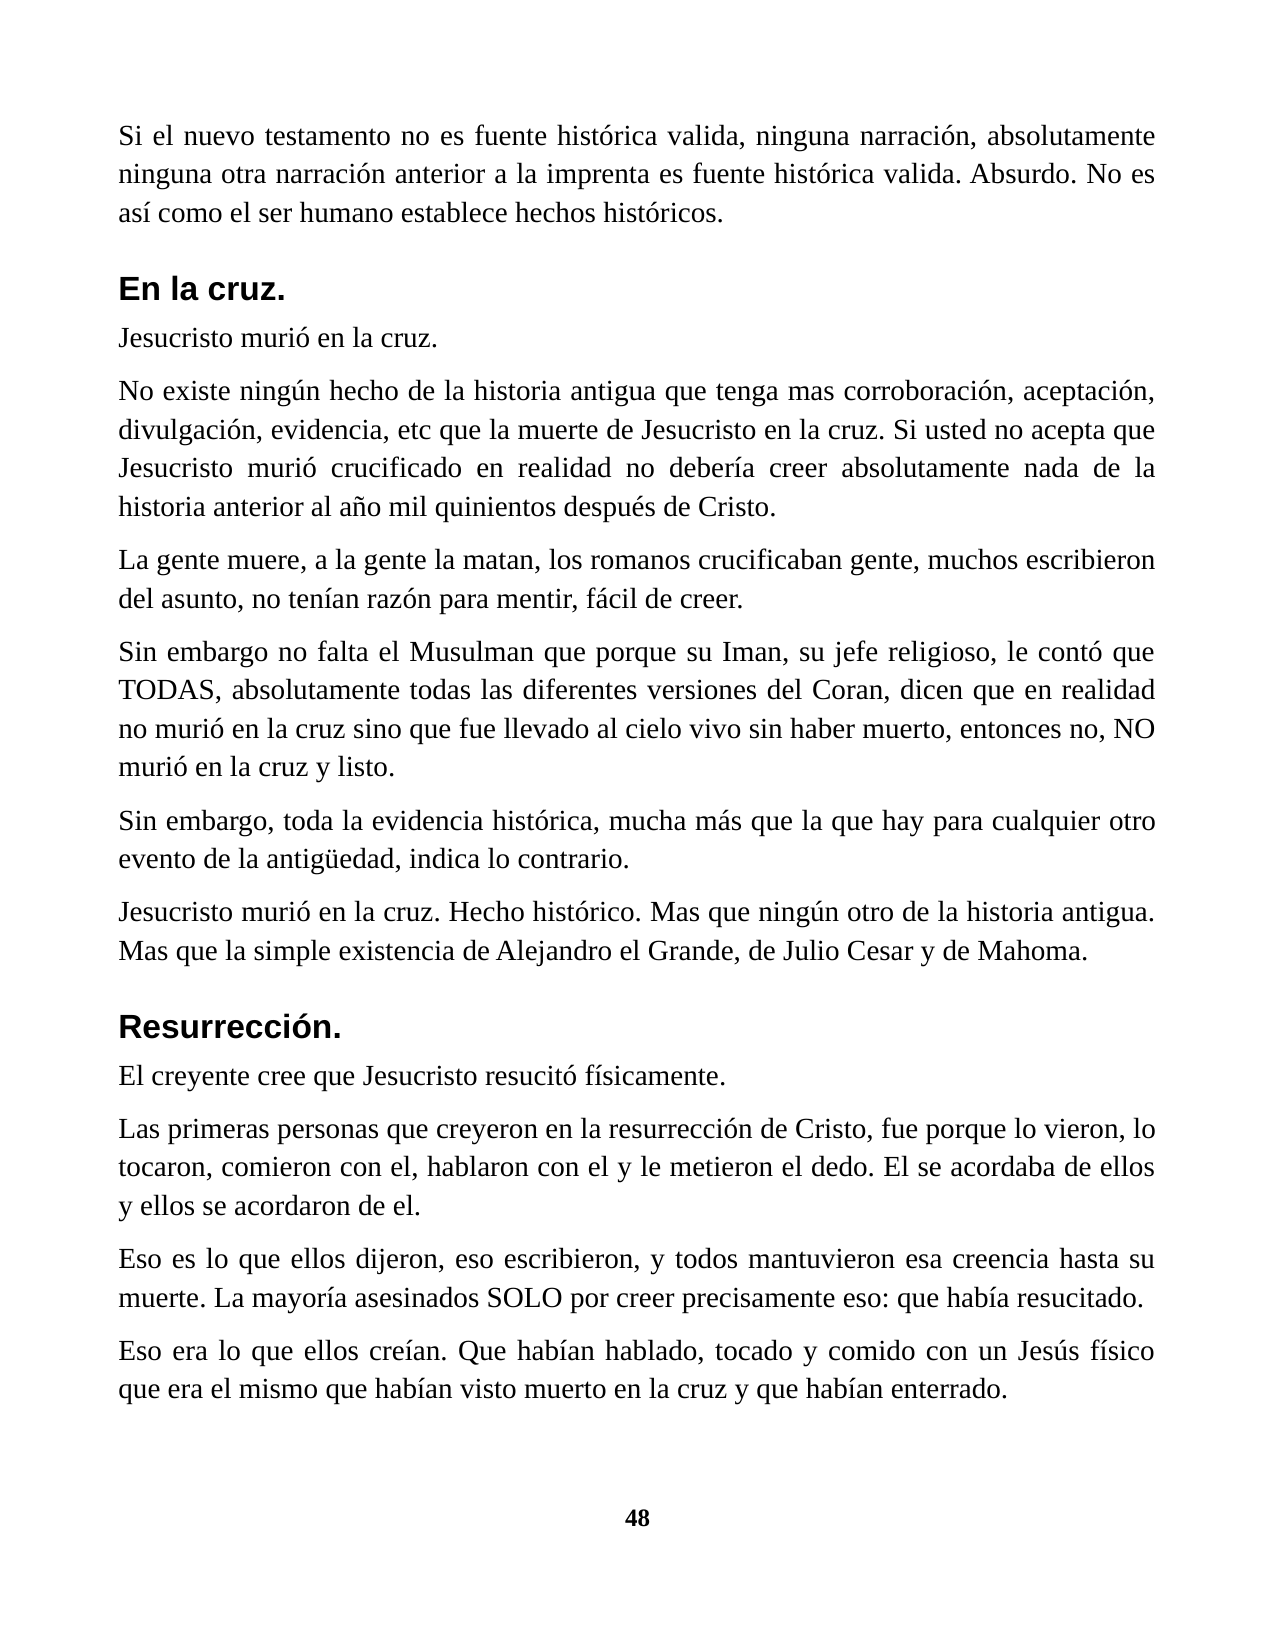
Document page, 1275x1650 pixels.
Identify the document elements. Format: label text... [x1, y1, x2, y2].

text No existe ningún hecho de la historia antigua que tenga mas corroboración, aceptación, divulgación, evidencia, etc que la muerte de Jesucristo en la cruz. Si usted no acepta que Jesucristo murió crucificado en realidad no debería creer absolutamente nada de la historia anterior al año mil quinientos después de Cristo. [118, 373, 1157, 523]
text Sin embargo no falta el Musulman que porque su Iman, su jefe religioso, le contó que TODAS, absolutamente todas las diferentes versiones del Coran, dicen que en realidad no murió en la cruz sino que fue llevado al cielo vivo sin haber muerto, entonces no, NO murió en la cruz y listo. [118, 634, 1157, 783]
text Las primeras personas que creyeron en la resurrección de Cristo, fue porque lo vieron, lo tocaron, comieron con el, hablaron con el y le metieron el dedo. El se acordaba de ellos y ellos se acordaron de el. [118, 1111, 1157, 1222]
text Sin embargo, toda la evidencia histórica, mucha más que la que hay para cualquier otro evento de la antigüedad, indica lo contrario. [118, 803, 1157, 875]
text El creyente cree que Jesucristo resucitó físicamente. [118, 1058, 1157, 1091]
text Eso es lo que ellos dijeron, eso escribieron, y todos mantuvieron esa creencia hasta su muerte. La mayoría asesinados SOLO por creer precisamente eso: que había resucitado. [118, 1241, 1157, 1313]
text Si el nuevo testamento no es fuente histórica valida, ninguna narración, absolutamente ninguna otra narración anterior a la imprenta es fuente histórica valida. Absurdo. No es así como el ser humano establece hechos históricos. [118, 118, 1157, 229]
text Eso era lo que ellos creían. Que habían hablado, tocado y comido con un Jesús físico que era el mismo que habían visto muerto en la cruz y que habían enterrado. [118, 1333, 1157, 1405]
text Jesucristo murió en la cruz. Hecho histórico. Mas que ningún otro de la historia antigua. Mas que la simple existencia de Alejandro el Grande, de Julio Cesar y de Mahoma. [118, 894, 1157, 966]
text La gente muere, a la gente la matan, los romanos crucificaban gente, muchos escribieron del asunto, no tenían razón para mentir, fácil de creer. [118, 542, 1157, 614]
text Jesucristo murió en la cruz. [118, 320, 1157, 354]
subtitle Resurrección. [118, 1007, 1157, 1045]
subtitle En la cruz. [118, 269, 1157, 308]
